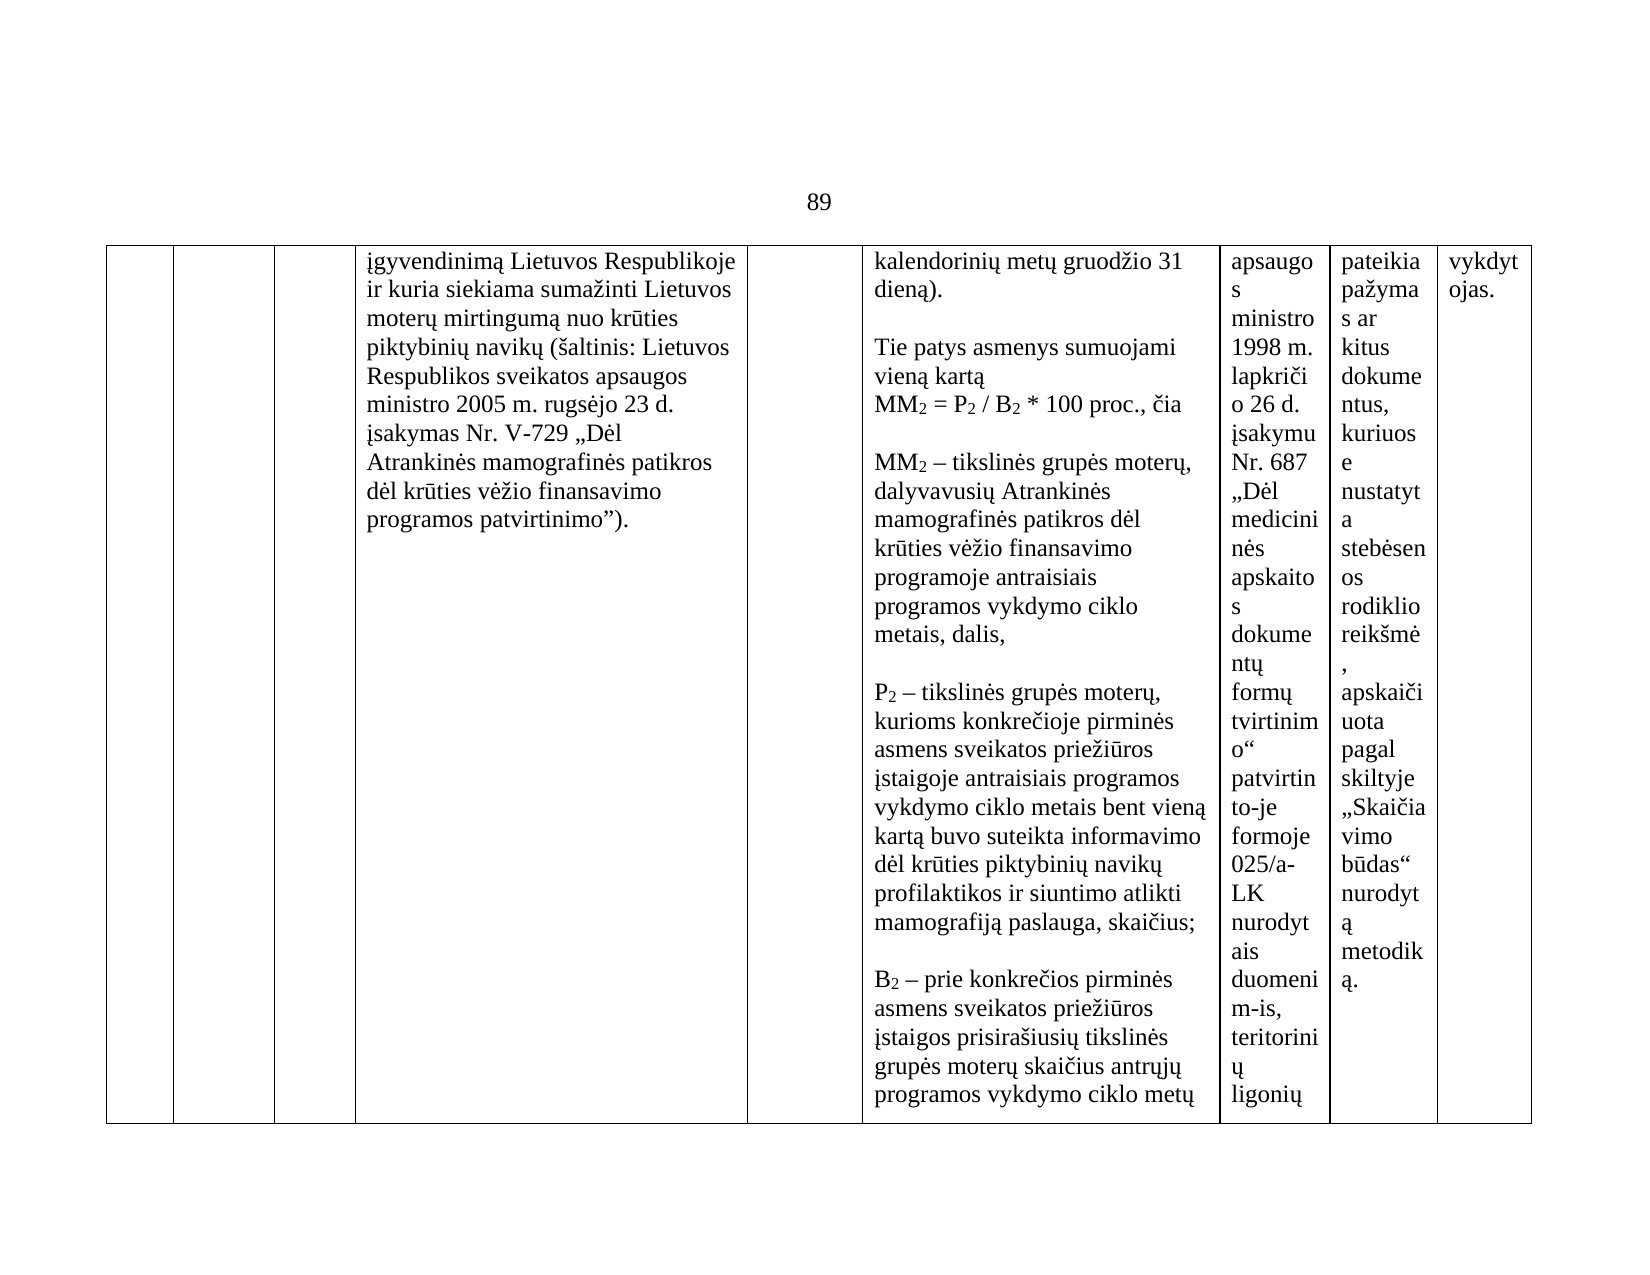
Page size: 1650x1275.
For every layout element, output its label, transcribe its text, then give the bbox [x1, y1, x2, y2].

table_cell [275, 246, 355, 1123]
table_cell [174, 246, 274, 1123]
table_cell [107, 246, 173, 1123]
table_cell kalendorinių metų gruodžio 31 dieną). Tie patys asmenys sumuojami vieną kartą MM2 = P2 / B2 * 100 proc., čia MM2 – tikslinės grupės moterų, dalyvavusių Atrankinės mamografinės patikros dėl krūties vėžio finansavimo programoje antraisiais programos vykdymo ciklo metais, dalis, P2 – tikslinės grupės moterų, kurioms konkrečioje pirminės asmens sveikatos priežiūros įstaigoje antraisiais programos vykdymo ciklo metais bent vieną kartą buvo suteikta informavimo dėl krūties piktybinių navikų profilaktikos ir siuntimo atlikti mamografiją paslauga, skaičius; B2 – prie konkrečios pirminės asmens sveikatos priežiūros įstaigos prisirašiusių tikslinės grupės moterų skaičius antrųjų programos vykdymo ciklo metų [863, 246, 1219, 1123]
table_cell [748, 246, 862, 1123]
table_cell pateikia pažymas ar kitus dokumentus, kuriuose nustatyta stebėsenos rodiklio reikšmė, apskaičiuota pagal skiltyje „Skaičiavimo būdas“ nurodytą metodiką. [1331, 246, 1437, 1123]
table_cell įgyvendinimą Lietuvos Respublikoje ir kuria siekiama sumažinti Lietuvos moterų mirtingumą nuo krūties piktybinių navikų (šaltinis: Lietuvos Respublikos sveikatos apsaugos ministro 2005 m. rugsėjo 23 d. įsakymas Nr. V-729 „Dėl Atrankinės mamografinės patikros dėl krūties vėžio finansavimo programos patvirtinimo”). [356, 246, 747, 1123]
table_cell vykdytojas. [1438, 246, 1531, 1123]
table_cell apsaugos ministro 1998 m. lapkričio 26 d. įsakymu Nr. 687 „Dėl medicininės apskaitos dokumentų formų tvirtinimo“ patvirtinto-je formoje 025/a-LK nurodytais duomenim-is, teritorinių ligonių [1221, 246, 1329, 1123]
